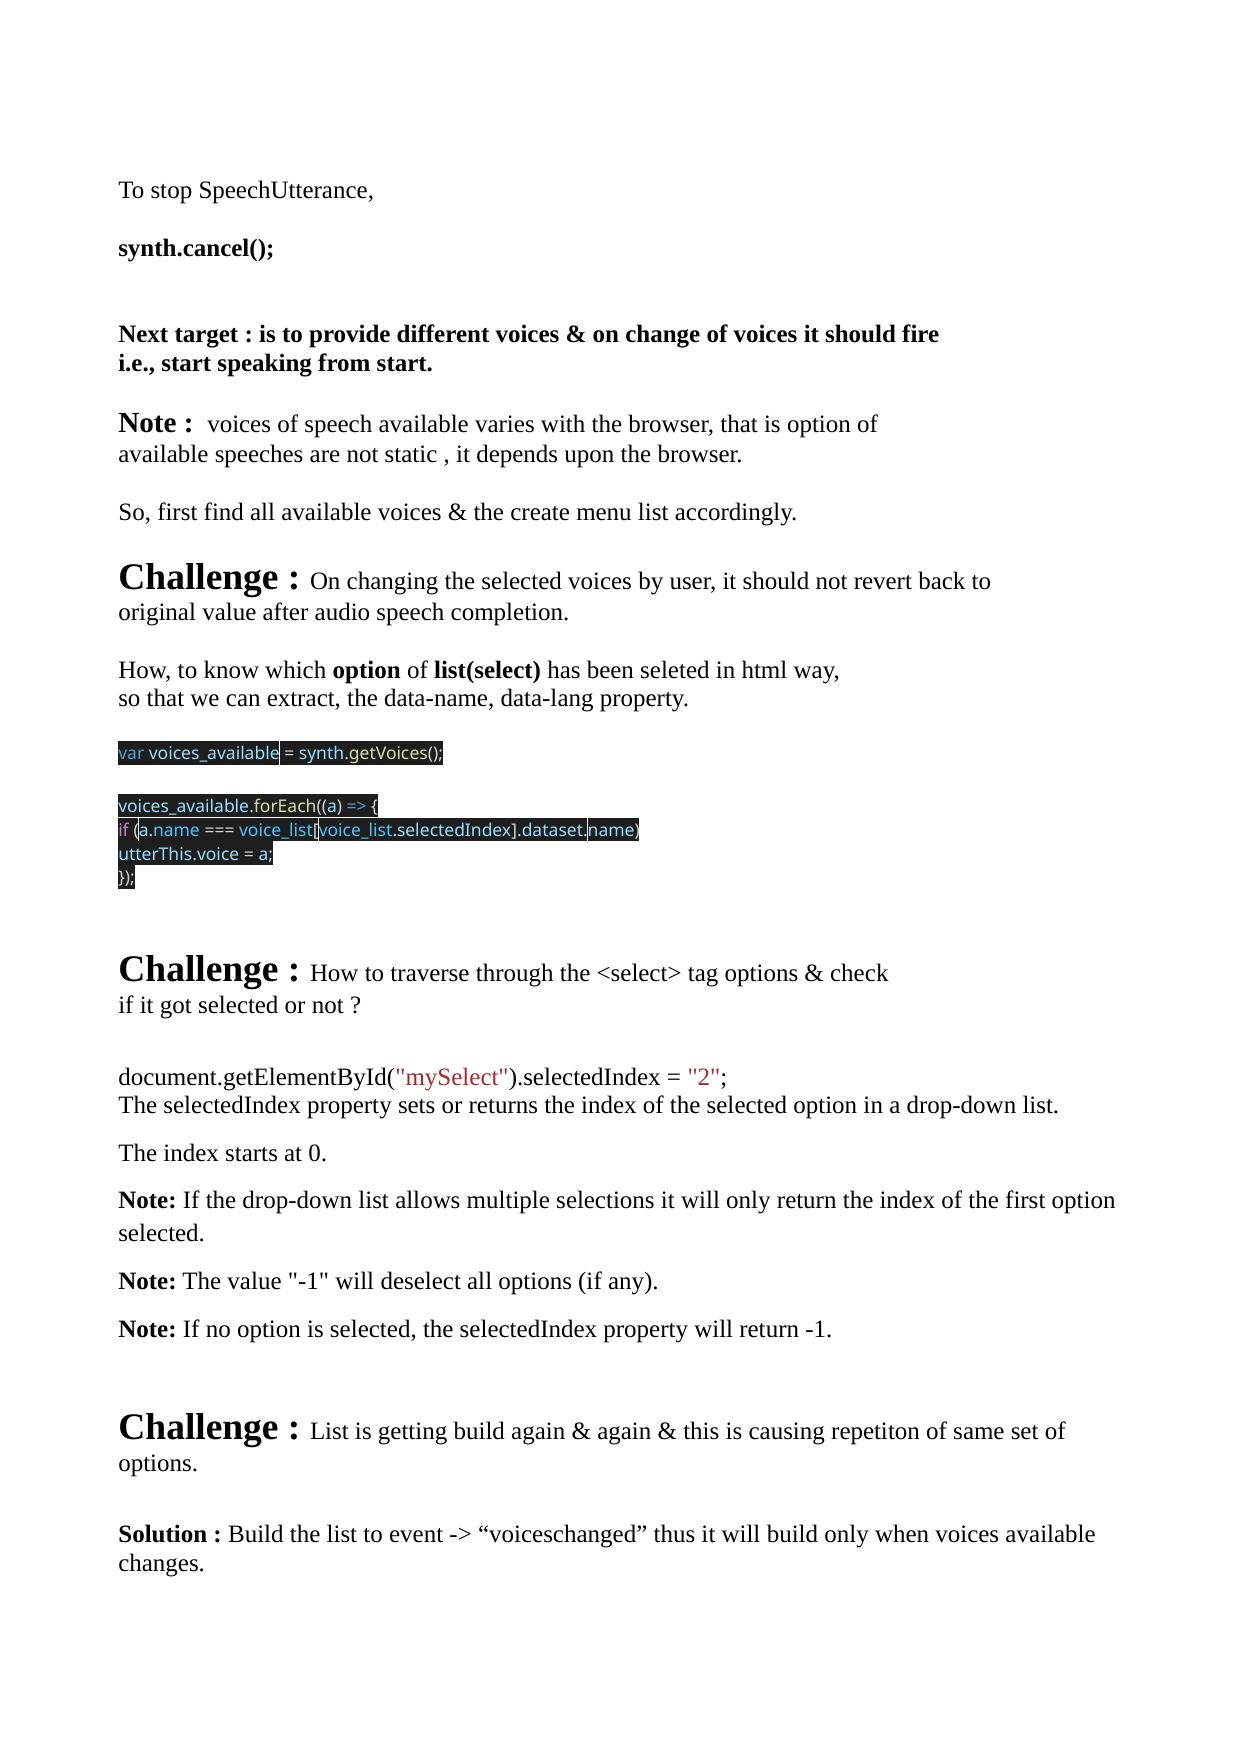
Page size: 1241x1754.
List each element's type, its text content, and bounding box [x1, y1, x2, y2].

text voices_available.forEach((a) => { [118, 794, 1122, 817]
text available speeches are not static , it depends upon the browser. [118, 439, 1122, 468]
text Next target : is to provide different voices & on change of voices it should fire [118, 319, 1122, 348]
text Note: If no option is selected, the selectedIndex property will return -1. [118, 1314, 1122, 1342]
text Challenge : How to traverse through the <select> tag options & check [118, 947, 1122, 990]
text so that we can extract, the data-name, data-lang property. [118, 683, 1122, 712]
text How, to know which option of list(select) has been seleted in html way, [118, 655, 1122, 683]
text Note: If the drop-down list allows multiple selections it will only return the index of the first option selected. [118, 1186, 1122, 1247]
text To stop SpeechUtterance, [118, 176, 1122, 204]
text var voices_available = synth.getVoices(); [118, 741, 1122, 765]
text Challenge : List is getting build again & again & this is causing repetiton of same set of [118, 1404, 1122, 1448]
text Solution : Build the list to event -> “voiceschanged” thus it will build only when voices available [118, 1519, 1122, 1548]
text Challenge : On changing the selected voices by user, it should not revert back to [118, 554, 1122, 597]
text if it got selected or not ? [118, 990, 1122, 1018]
text original value after audio speech completion. [118, 597, 1122, 626]
text }); [118, 865, 1122, 889]
text So, first find all available voices & the create menu list accordingly. [118, 497, 1122, 525]
text Note : voices of speech available varies with the browser, that is option of [118, 406, 1122, 439]
text changes. [118, 1548, 1122, 1577]
text document.getElementById("mySelect").selectedIndex = "2"; [118, 1062, 1122, 1090]
text Note: The value "-1" will deselect all options (if any). [118, 1266, 1122, 1295]
text if (a.name === voice_list[voice_list.selectedIndex].dataset.name) [118, 817, 1122, 841]
text utterThis.voice = a; [118, 841, 1122, 865]
text synth.cancel(); [118, 233, 1122, 262]
text The index starts at 0. [118, 1138, 1122, 1167]
text options. [118, 1448, 1122, 1476]
text i.e., start speaking from start. [118, 348, 1122, 377]
text The selectedIndex property sets or returns the index of the selected option in a drop-down list. [118, 1090, 1122, 1119]
